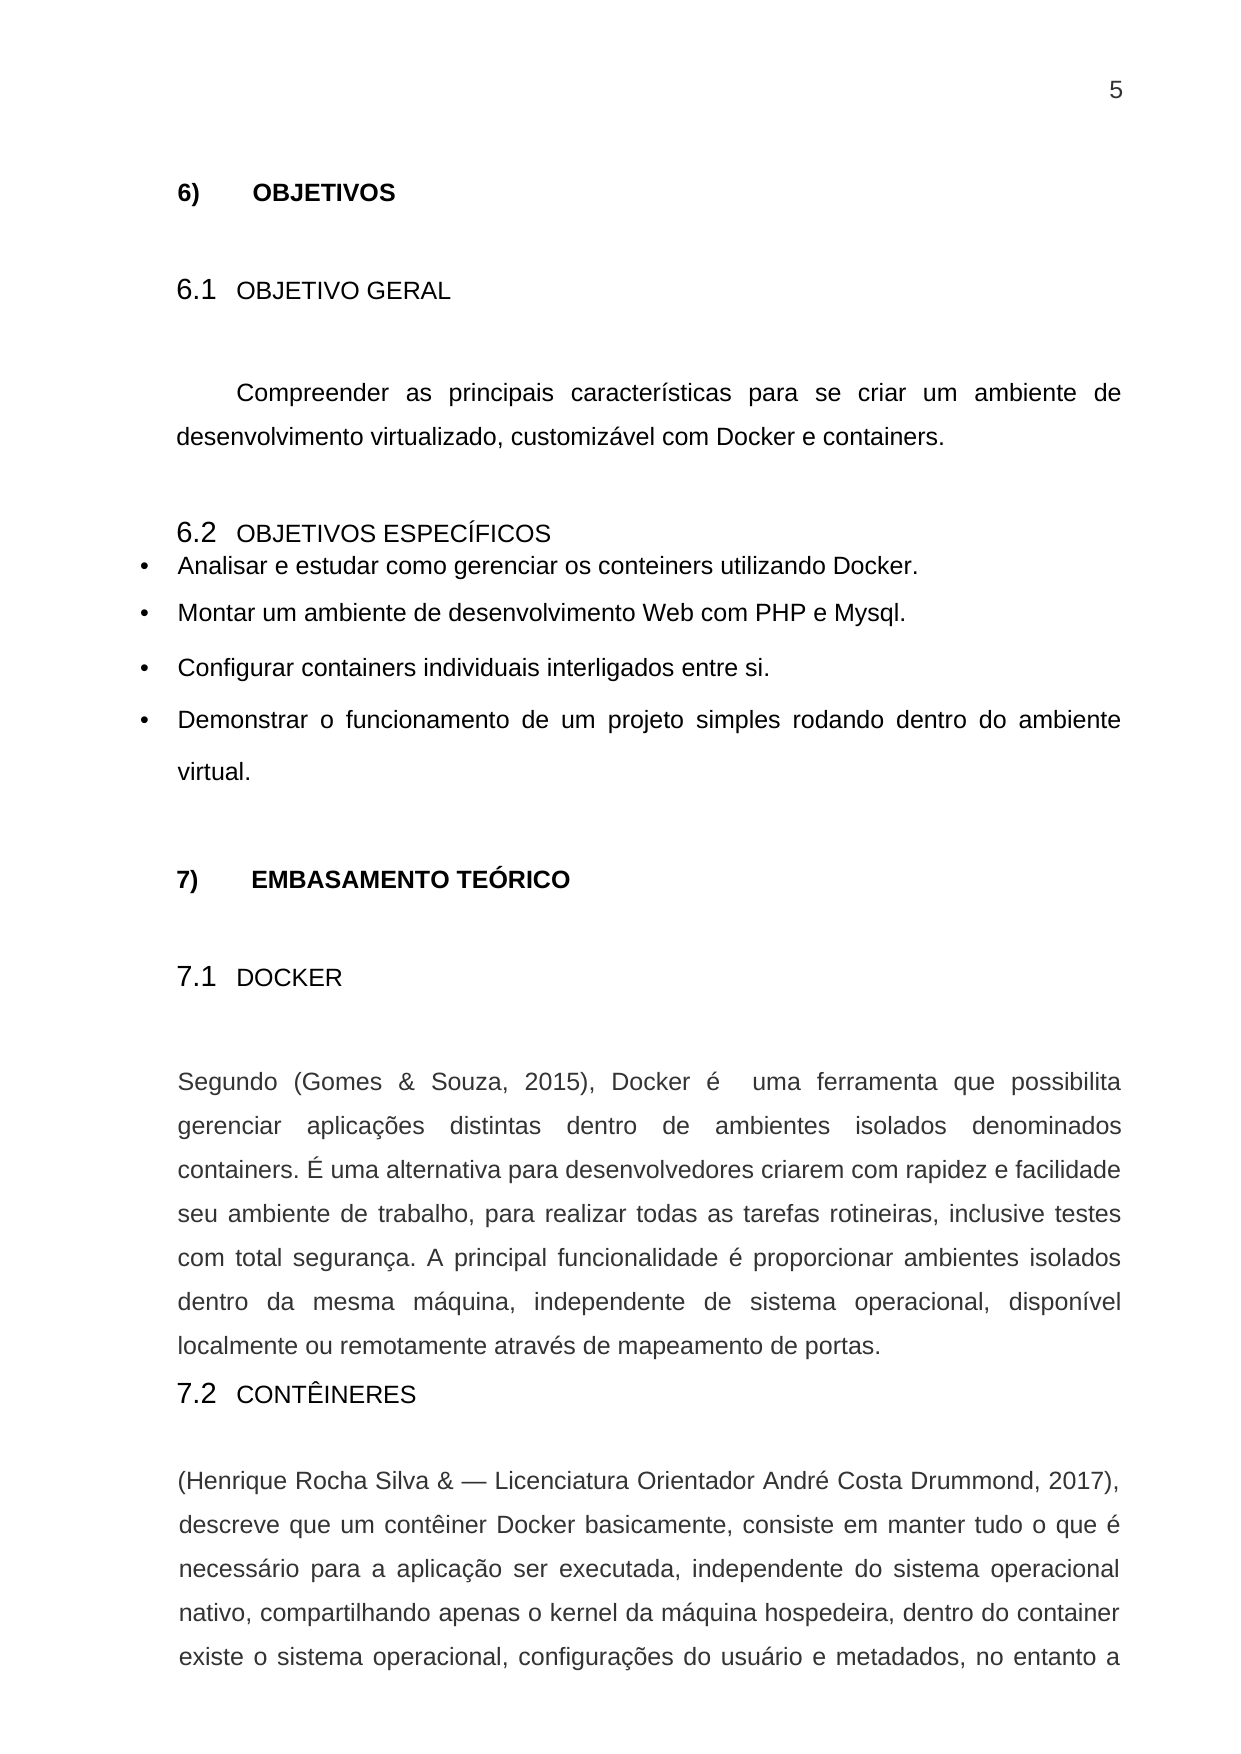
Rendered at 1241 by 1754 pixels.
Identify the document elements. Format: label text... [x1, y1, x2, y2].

subtitle OBJETIVO GERAL [176, 272, 1123, 306]
subtitle CONTÊINERES [176, 1376, 1123, 1410]
list Demonstrar o funcionamento de um projeto simples rodando dentro do ambiente virtual. [140, 705, 1123, 785]
list Configurar containers individuais interligados entre si. [140, 653, 1123, 681]
text (Henrique Rocha Silva & — Licenciatura Orientador André Costa Drummond, 2017), descreve que um contêiner Docker basicamente, consiste em manter tudo o que é necessário para a aplicação ser executada, independente do sistema operacional nativo, compartilhando apenas o kernel da máquina hospedeira, dentro do container existe o sistema operacional, configurações do usuário e metadados, no entanto a [177, 1466, 1122, 1670]
subtitle OBJETIVOS ESPECÍFICOS [176, 515, 1123, 548]
text Compreender as principais características para se criar um ambiente de desenvolvimento virtualizado, customizável com Docker e containers. [176, 377, 1123, 450]
list Montar um ambiente de desenvolvimento Web com PHP e Mysql. [140, 598, 1123, 627]
text Segundo (Gomes & Souza, 2015), Docker é uma ferramenta que possibilita gerenciar aplicações distintas dentro de ambientes isolados denominados containers. É uma alternativa para desenvolvedores criarem com rapidez e facilidade seu ambiente de trabalho, para realizar todas as tarefas rotineiras, inclusive testes com total segurança. A principal funcionalidade é proporcionar ambientes isolados dentro da mesma máquina, independente de sistema operacional, disponível localmente ou remotamente através de mapeamento de portas. [177, 1067, 1123, 1360]
subtitle EMBASAMENTO TEÓRICO [176, 865, 1085, 894]
subtitle DOCKER [176, 959, 1123, 993]
subtitle OBJETIVOS [177, 178, 1085, 207]
list Analisar e estudar como gerenciar os conteiners utilizando Docker. [140, 551, 1123, 579]
